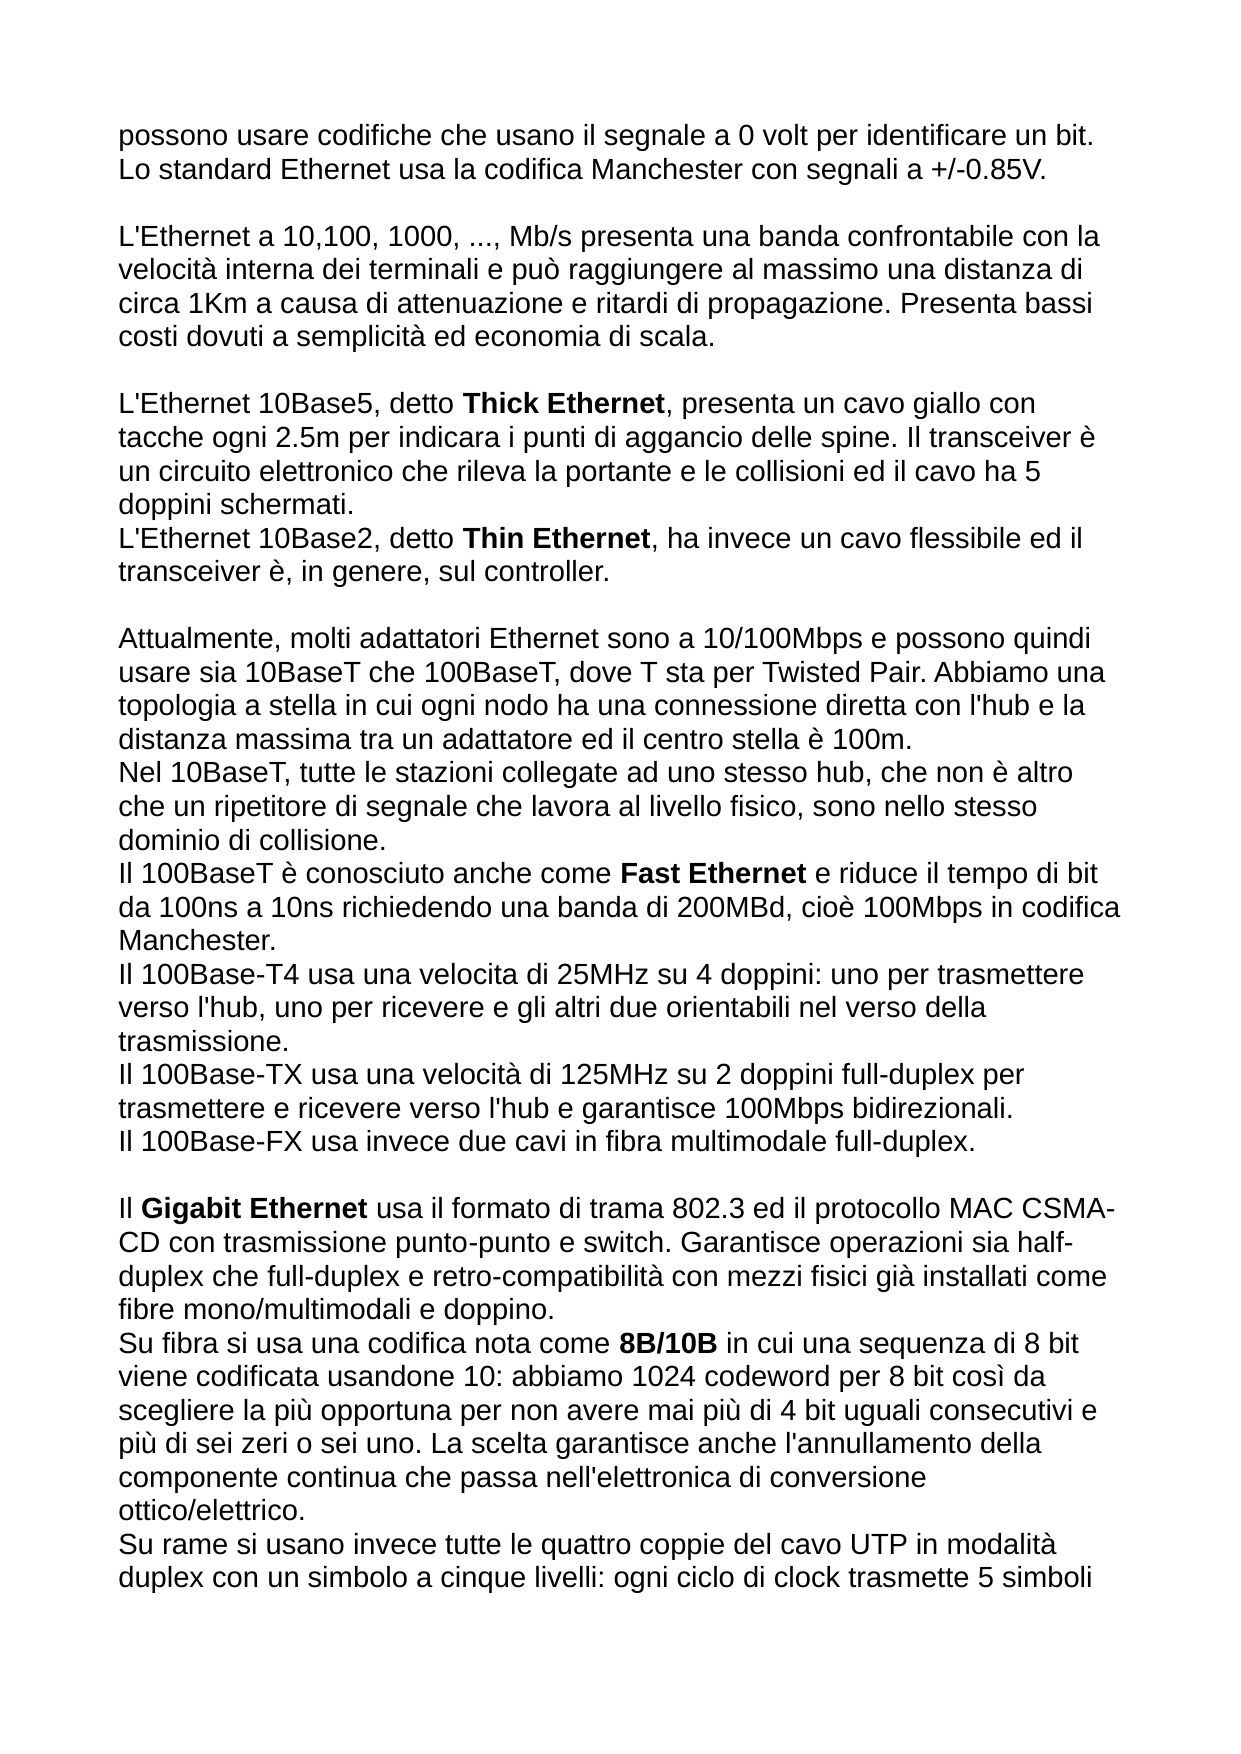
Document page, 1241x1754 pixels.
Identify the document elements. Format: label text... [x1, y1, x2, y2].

text Il 100Base-TX usa una velocità di 125MHz su 2 doppini full-duplex per trasmettere e ricevere verso l'hub e garantisce 100Mbps bidirezionali. [118, 1057, 1122, 1124]
text Il 100Base-FX usa invece due cavi in fibra multimodale full-duplex. [118, 1124, 1122, 1158]
text L'Ethernet 10Base2, detto Thin Ethernet, ha invece un cavo flessibile ed il transceiver è, in genere, sul controller. [118, 521, 1122, 588]
text Il 100BaseT è conosciuto anche come Fast Ethernet e riduce il tempo di bit da 100ns a 10ns richiedendo una banda di 200MBd, cioè 100Mbps in codifica Manchester. [118, 856, 1122, 957]
text L'Ethernet a 10,100, 1000, ..., Mb/s presenta una banda confrontabile con la velocità interna dei terminali e può raggiungere al massimo una distanza di circa 1Km a causa di attenuazione e ritardi di propagazione. Presenta bassi costi dovuti a semplicità ed economia di scala. [118, 219, 1122, 353]
text L'Ethernet 10Base5, detto Thick Ethernet, presenta un cavo giallo con tacche ogni 2.5m per indicara i punti di aggancio delle spine. Il transceiver è un circuito elettronico che rileva la portante e le collisioni ed il cavo ha 5 doppini schermati. [118, 386, 1122, 521]
text Nel 10BaseT, tutte le stazioni collegate ad uno stesso hub, che non è altro che un ripetitore di segnale che lavora al livello fisico, sono nello stesso dominio di collisione. [118, 755, 1122, 856]
text Su rame si usano invece tutte le quattro coppie del cavo UTP in modalità duplex con un simbolo a cinque livelli: ogni ciclo di clock trasmette 5 simboli [118, 1527, 1122, 1594]
text possono usare codifiche che usano il segnale a 0 volt per identificare un bit. Lo standard Ethernet usa la codifica Manchester con segnali a +/-0.85V. [118, 118, 1122, 185]
text Attualmente, molti adattatori Ethernet sono a 10/100Mbps e possono quindi usare sia 10BaseT che 100BaseT, dove T sta per Twisted Pair. Abbiamo una topologia a stella in cui ogni nodo ha una connessione diretta con l'hub e la distanza massima tra un adattatore ed il centro stella è 100m. [118, 621, 1122, 755]
text Il 100Base-T4 usa una velocita di 25MHz su 4 doppini: uno per trasmettere verso l'hub, uno per ricevere e gli altri due orientabili nel verso della trasmissione. [118, 957, 1122, 1057]
text Su fibra si usa una codifica nota come 8B/10B in cui una sequenza di 8 bit viene codificata usandone 10: abbiamo 1024 codeword per 8 bit così da scegliere la più opportuna per non avere mai più di 4 bit uguali consecutivi e più di sei zeri o sei uno. La scelta garantisce anche l'annullamento della componente continua che passa nell'elettronica di conversione ottico/elettrico. [118, 1326, 1122, 1527]
text Il Gigabit Ethernet usa il formato di trama 802.3 ed il protocollo MAC CSMA-CD con trasmissione punto-punto e switch. Garantisce operazioni sia half-duplex che full-duplex e retro-compatibilità con mezzi fisici già installati come fibre mono/multimodali e doppino. [118, 1191, 1122, 1326]
